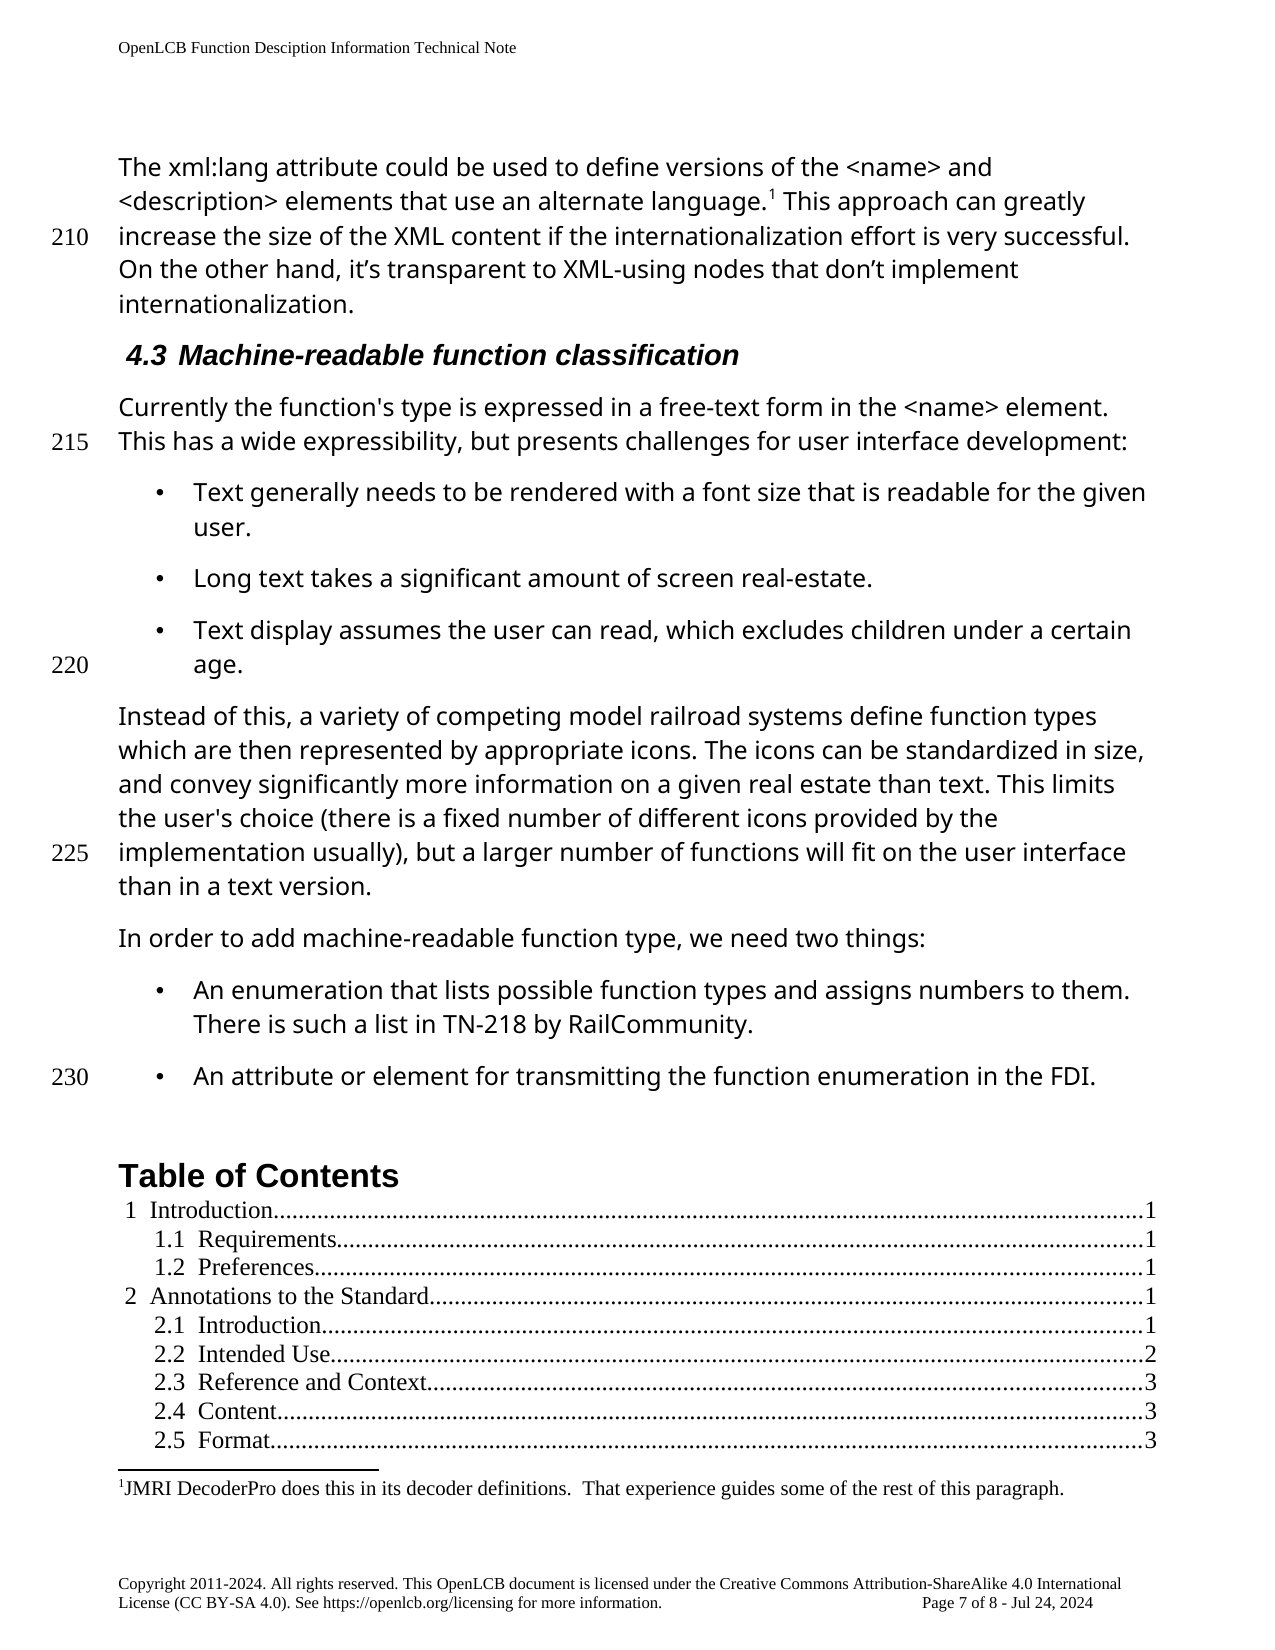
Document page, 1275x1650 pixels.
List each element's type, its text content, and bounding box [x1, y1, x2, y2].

text In order to add machine-readable function type, we need two things: [118, 921, 1157, 955]
text 2.4 Content 3 [148, 1396, 1157, 1425]
text 2.5 Format 3 [148, 1425, 1157, 1454]
list Text display assumes the user can read, which excludes children under a certain age. [156, 613, 1157, 681]
text 2.2 Intended Use 2 [148, 1339, 1157, 1367]
list Long text takes a significant amount of screen real-estate. [156, 561, 1157, 595]
text Currently the function's type is expressed in a free-text form in the <name> element. This has a wide expressibility, but presents challenges for user interface development: [118, 389, 1157, 457]
text 1.1 Requirements 1 [148, 1224, 1157, 1252]
text 1 Introduction 1 [118, 1195, 1157, 1224]
list Text generally needs to be rendered with a font size that is readable for the given user. [156, 475, 1157, 543]
text 2.3 Reference and Context 3 [148, 1367, 1157, 1396]
list An attribute or element for transmitting the function enumeration in the FDI. [156, 1058, 1157, 1092]
subtitle Machine-readable function classification [118, 338, 1157, 372]
text JMRI DecoderPro does this in its decoder definitions. That experience guides some of the rest of this paragraph. [118, 1476, 1157, 1500]
text Instead of this, a variety of competing model railroad systems define function types which are then represented by appropriate icons. The icons can be standardized in size, and convey significantly more information on a given real estate than text. This limits the user's choice (there is a fixed number of different icons provided by the implementation usually), but a larger number of functions will fit on the user interface than in a text version. [118, 698, 1157, 903]
text 1.2 Preferences 1 [148, 1252, 1157, 1281]
list An enumeration that lists possible function types and assigns numbers to them. There is such a list in TN-218 by RailCommunity. [156, 972, 1157, 1041]
text 2 Annotations to the Standard 1 [118, 1281, 1157, 1310]
text 2.1 Introduction 1 [148, 1310, 1157, 1339]
subtitle Table of Contents [118, 1156, 1157, 1195]
text The xml:lang attribute could be used to define versions of the <name> and <description> elements that use an alternate language. This approach can greatly increase the size of the XML content if the internationalization effort is very successful. On the other hand, it’s transparent to XML-using nodes that don’t implement internationalization. [118, 150, 1157, 320]
